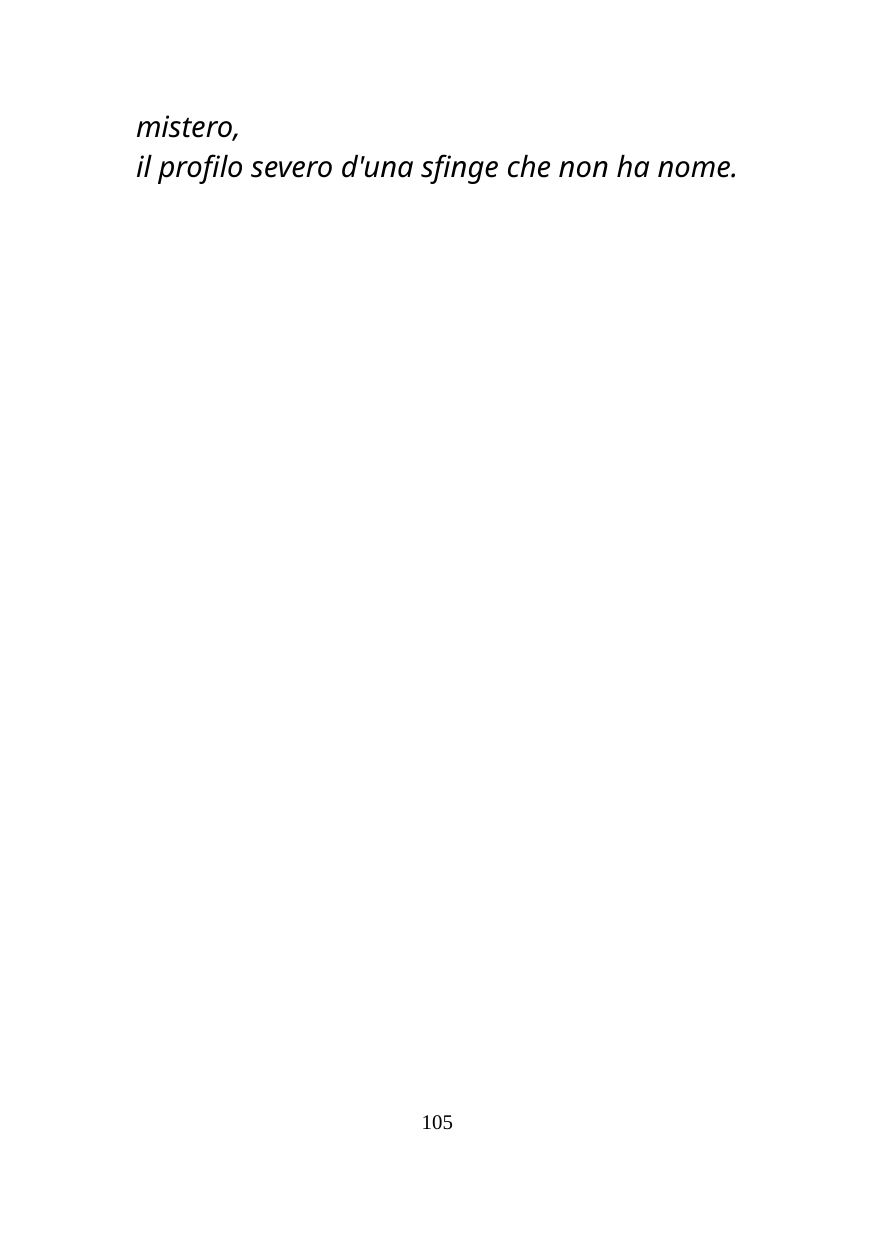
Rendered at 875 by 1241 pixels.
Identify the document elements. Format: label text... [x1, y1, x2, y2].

text mistero, il profilo severo d'una sfinge che non ha nome. [106, 106, 768, 186]
